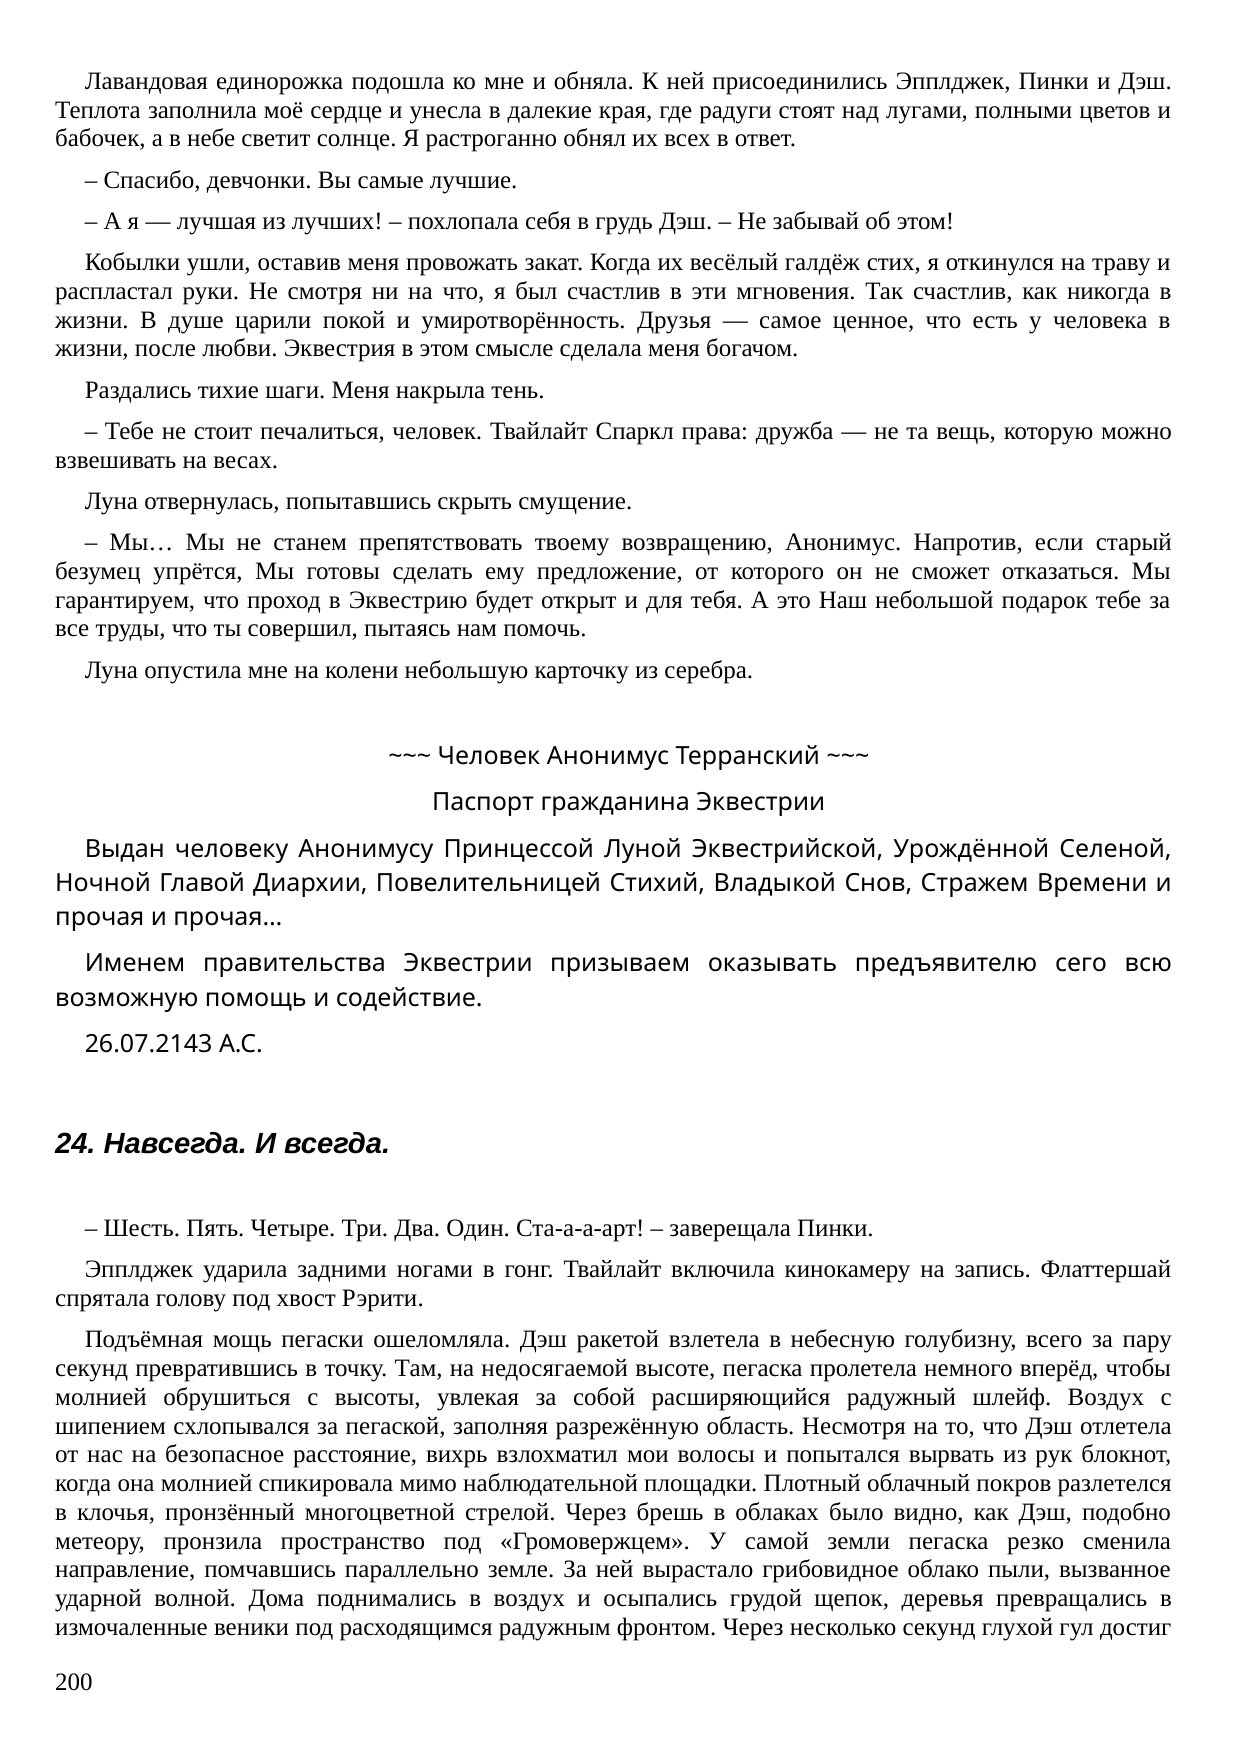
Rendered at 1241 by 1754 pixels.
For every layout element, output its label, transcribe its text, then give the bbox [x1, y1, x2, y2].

text – Мы… Мы не станем препятствовать твоему возвращению, Анонимус. Напротив, если старый безумец упрётся, Мы готовы сделать ему предложение, от которого он не сможет отказаться. Мы гарантируем, что проход в Эквестрию будет открыт и для тебя. А это Наш небольшой подарок тебе за все труды, что ты совершил, пытаясь нам помочь. [55, 527, 1173, 642]
text – Шесть. Пять. Четыре. Три. Два. Один. Ста-а-а-арт! – заверещала Пинки. [55, 1213, 1173, 1242]
text – Тебе не стоит печалиться, человек. Твайлайт Спаркл права: дружба — не та вещь, которую можно взвешивать на весах. [55, 416, 1173, 473]
text – Спасибо, девчонки. Вы самые лучшие. [55, 165, 1173, 193]
text 26.07.2143 А.С. [55, 1026, 1173, 1060]
text Луна отвернулась, попытавшись скрыть смущение. [55, 486, 1173, 515]
text Подъёмная мощь пегаски ошеломляла. Дэш ракетой взлетела в небесную голубизну, всего за пару секунд превратившись в точку. Там, на недосягаемой высоте, пегаска пролетела немного вперёд, чтобы молнией обрушиться с высоты, увлекая за собой расширяющийся радужный шлейф. Воздух с шипением схлопывался за пегаской, заполняя разрежённую область. Несмотря на то, что Дэш отлетела от нас на безопасное расстояние, вихрь взлохматил мои волосы и попытался вырвать из рук блокнот, когда она молнией спикировала мимо наблюдательной площадки. Плотный облачный покров разлетелся в клочья, пронзённый многоцветной стрелой. Через брешь в облаках было видно, как Дэш, подобно метеору, пронзила пространство под «Громовержцем». У самой земли пегаска резко сменила направление, помчавшись параллельно земле. За ней вырастало грибовидное облако пыли, вызванное ударной волной. Дома поднимались в воздух и осыпались грудой щепок, деревья превращались в измочаленные веники под расходящимся радужным фронтом. Через несколько секунд глухой гул достиг [55, 1324, 1173, 1641]
text Луна опустила мне на колени небольшую карточку из серебра. [55, 655, 1173, 683]
text – А я — лучшая из лучших! – похлопала себя в грудь Дэш. – Не забывай об этом! [55, 206, 1173, 235]
text Эпплджек ударила задними ногами в гонг. Твайлайт включила кинокамеру на запись. Флаттершай спрятала голову под хвост Рэрити. [55, 1254, 1173, 1312]
text Раздались тихие шаги. Меня накрыла тень. [55, 375, 1173, 403]
text Лавандовая единорожка подошла ко мне и обняла. К ней присоединились Эпплджек, Пинки и Дэш. Теплота заполнила моё сердце и унесла в далекие края, где радуги стоят над лугами, полными цветов и бабочек, а в небе светит солнце. Я растроганно обнял их всех в ответ. [55, 66, 1173, 152]
text Именем правительства Эквестрии призываем оказывать предъявителю сего всю возможную помощь и содействие. [55, 945, 1173, 1013]
text Выдан человеку Анонимусу Принцессой Луной Эквестрийской, Урождённой Селеной, Ночной Главой Диархии, Повелительницей Стихий, Владыкой Снов, Стражем Времени и прочая и прочая… [55, 830, 1173, 933]
text Паспорт гражданина Эквестрии [55, 784, 1173, 818]
text Кобылки ушли, оставив меня провожать закат. Когда их весёлый галдёж стих, я откинулся на траву и распластал руки. Не смотря ни на что, я был счастлив в эти мгновения. Так счастлив, как никогда в жизни. В душе царили покой и умиротворённость. Друзья — самое ценное, что есть у человека в жизни, после любви. Эквестрия в этом смысле сделала меня богачом. [55, 247, 1173, 362]
subtitle 24. Навсегда. И всегда. [55, 1126, 1173, 1159]
text ~~~ Человек Анонимус Терранский ~~~ [55, 737, 1173, 771]
